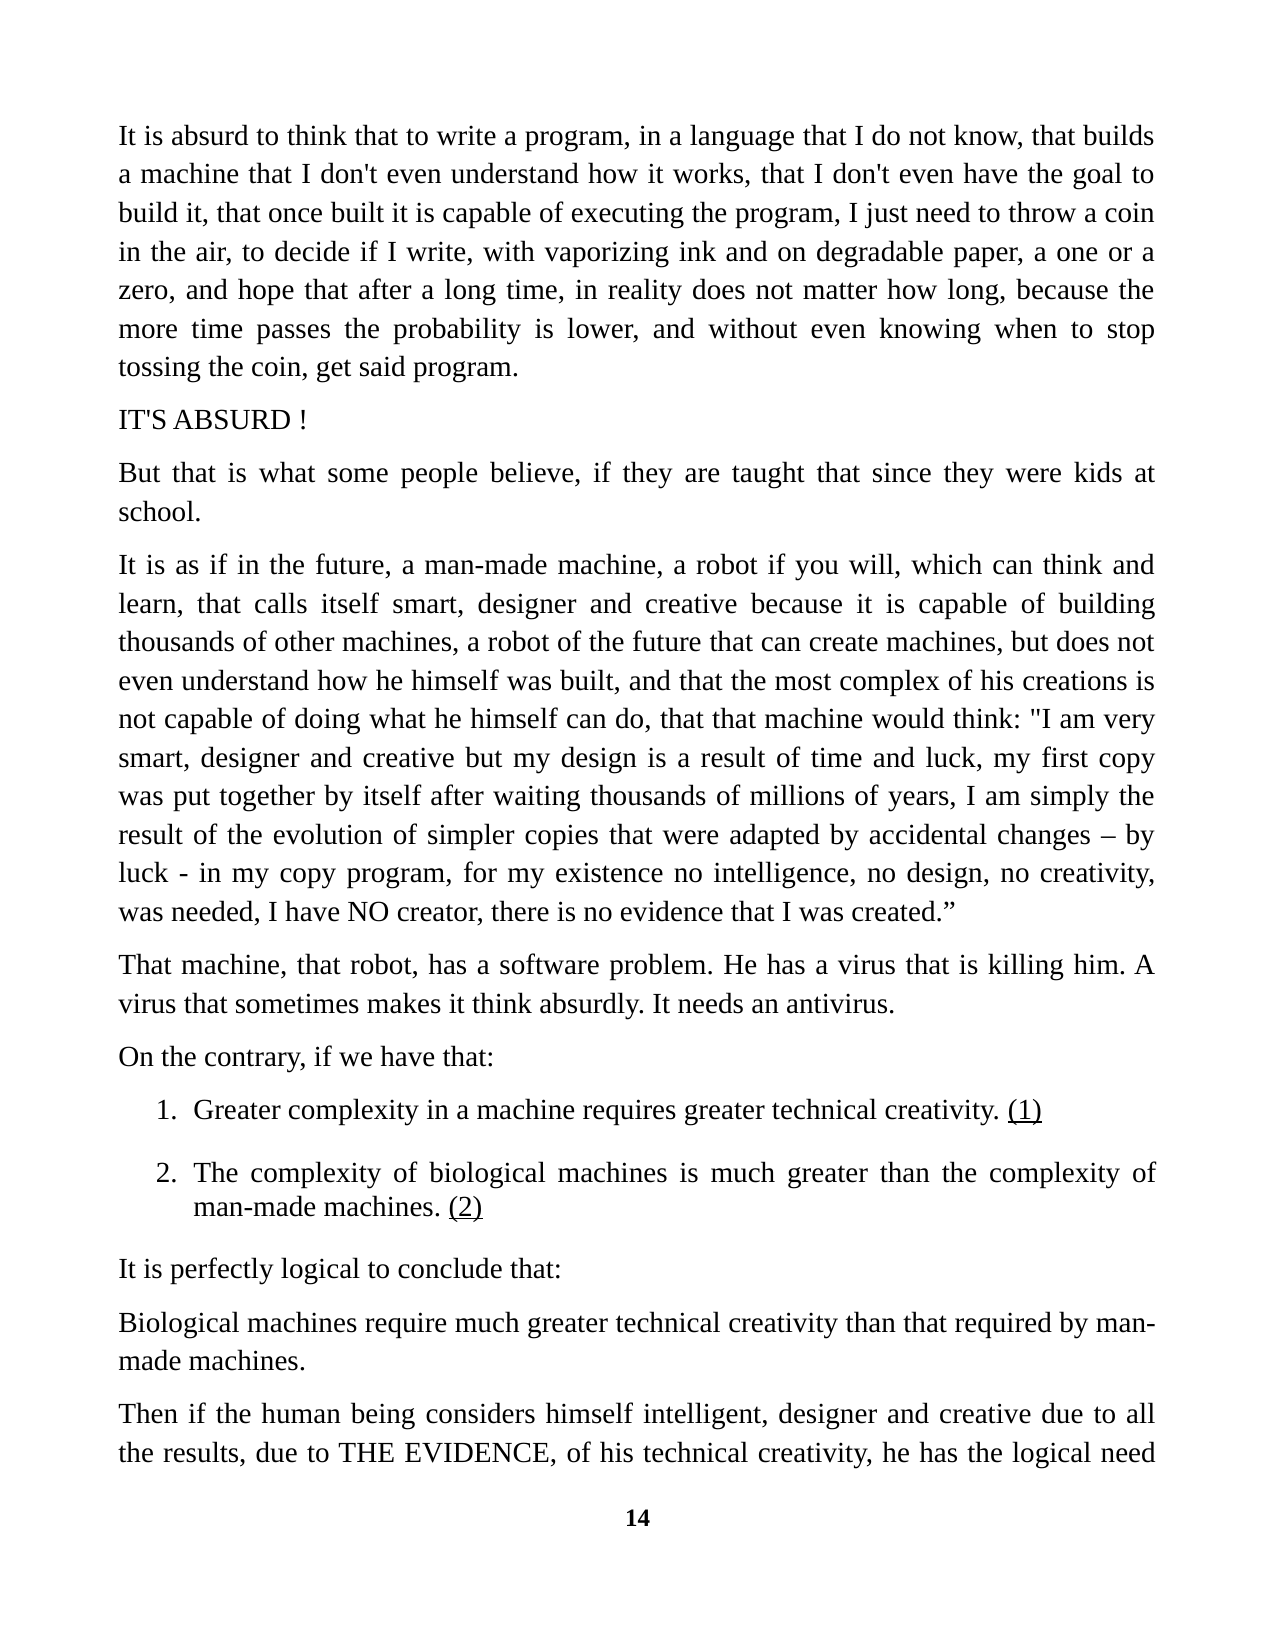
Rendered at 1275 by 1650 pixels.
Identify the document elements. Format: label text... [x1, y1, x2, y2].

list The complexity of biological machines is much greater than the complexity of man-made machines. (2) [156, 1155, 1157, 1222]
text Biological machines require much greater technical creativity than that required by man-made machines. [118, 1305, 1157, 1377]
text On the contrary, if we have that: [118, 1039, 1157, 1072]
text It is absurd to think that to write a program, in a language that I do not know, that builds a machine that I don't even understand how it works, that I don't even have the goal to build it, that once built it is capable of executing the program, I just need to throw a coin in the air, to decide if I write, with vaporizing ink and on degradable paper, a one or a zero, and hope that after a long time, in reality does not matter how long, because the more time passes the probability is lower, and without even knowing when to stop tossing the coin, get said program. [118, 118, 1157, 383]
list Greater complexity in a machine requires greater technical creativity. (1) [156, 1092, 1157, 1126]
text It is as if in the future, a man-made machine, a robot if you will, which can think and learn, that calls itself smart, designer and creative because it is capable of building thousands of other machines, a robot of the future that can create machines, but does not even understand how he himself was built, and that the most complex of his creations is not capable of doing what he himself can do, that that machine would think: "I am very smart, designer and creative but my design is a result of time and luck, my first copy was put together by itself after waiting thousands of millions of years, I am simply the result of the evolution of simpler copies that were adapted by accidental changes – by luck - in my copy program, for my existence no intelligence, no design, no creativity, was needed, I have NO creator, there is no evidence that I was created.” [118, 547, 1157, 928]
text That machine, that robot, has a software problem. He has a virus that is killing him. A virus that sometimes makes it think absurdly. It needs an antivirus. [118, 947, 1157, 1019]
text It is perfectly logical to conclude that: [118, 1252, 1157, 1285]
text IT'S ABSURD ! [118, 402, 1157, 436]
text Then if the human being considers himself intelligent, designer and creative due to all the results, due to THE EVIDENCE, of his technical creativity, he has the logical need [118, 1396, 1157, 1468]
text But that is what some people believe, if they are taught that since they were kids at school. [118, 456, 1157, 528]
